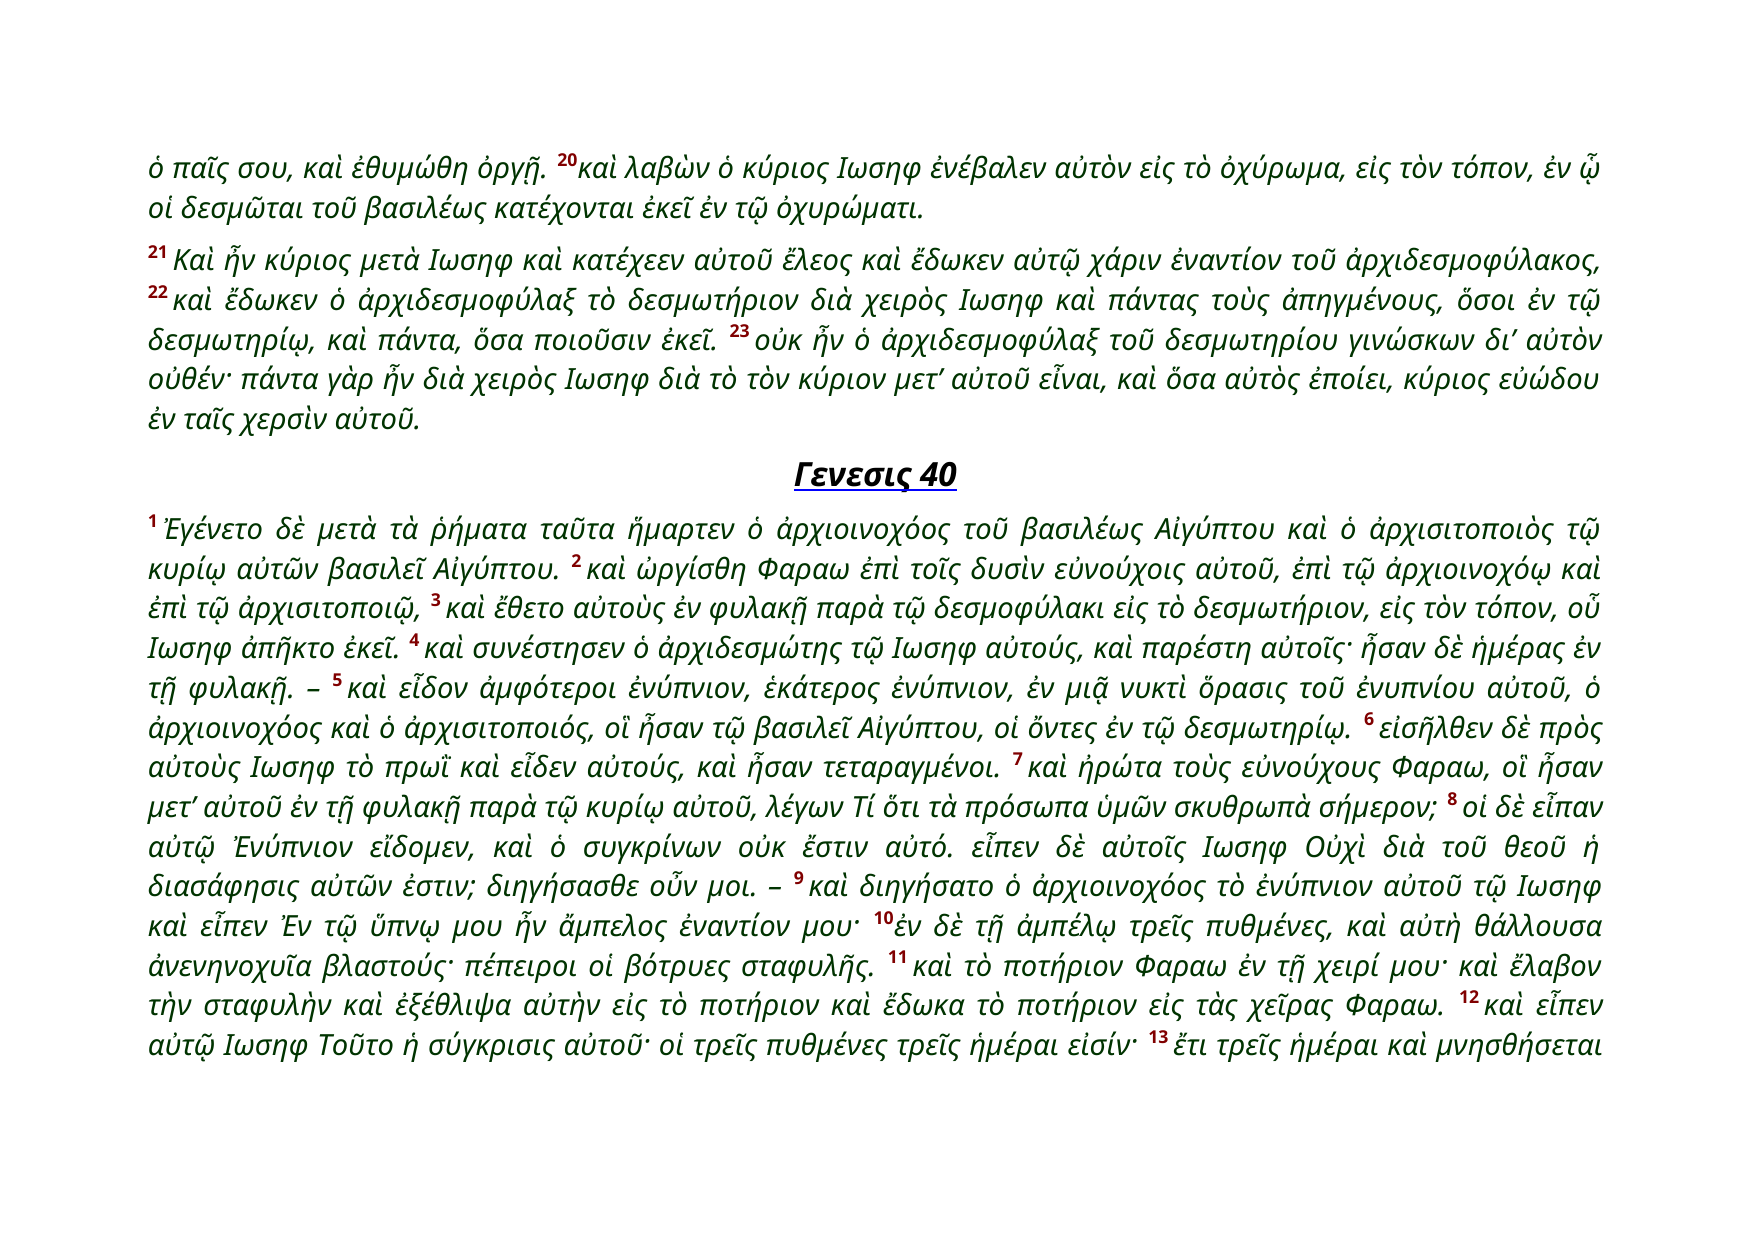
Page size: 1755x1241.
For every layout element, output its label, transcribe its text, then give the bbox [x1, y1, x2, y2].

text ὁ παῖς σου, καὶ ἐθυμώθη ὀργῇ. 20καὶ λαβὼν ὁ κύριος Ιωσηφ ἐνέβαλεν αὐτὸν εἰς τὸ ὀχύρωμα, εἰς τὸν τόπον, ἐν ᾧ οἱ δεσμῶται τοῦ βασιλέως κατέχονται ἐκεῖ ἐν τῷ ὀχυρώματι. [148, 148, 1606, 227]
text 1 Ἐγένετο δὲ μετὰ τὰ ῥήματα ταῦτα ἥμαρτεν ὁ ἀρχιοινοχόος τοῦ βασιλέως Αἰγύπτου καὶ ὁ ἀρχισιτοποιὸς τῷ κυρίῳ αὐτῶν βασιλεῖ Αἰγύπτου. 2 καὶ ὠργίσθη Φαραω ἐπὶ τοῖς δυσὶν εὐνούχοις αὐτοῦ, ἐπὶ τῷ ἀρχιοινοχόῳ καὶ ἐπὶ τῷ ἀρχισιτοποιῷ, 3 καὶ ἔθετο αὐτοὺς ἐν φυλακῇ παρὰ τῷ δεσμοφύλακι εἰς τὸ δεσμωτήριον, εἰς τὸν τόπον, οὗ Ιωσηφ ἀπῆκτο ἐκεῖ. 4 καὶ συνέστησεν ὁ ἀρχιδεσμώτης τῷ Ιωσηφ αὐτούς, καὶ παρέστη αὐτοῖς· ἦσαν δὲ ἡμέρας ἐν τῇ φυλακῇ. – 5 καὶ εἶδον ἀμφότεροι ἐνύπνιον, ἑκάτερος ἐνύπνιον, ἐν μιᾷ νυκτὶ ὅρασις τοῦ ἐνυπνίου αὐτοῦ, ὁ ἀρχιοινοχόος καὶ ὁ ἀρχισιτοποιός, οἳ ἦσαν τῷ βασιλεῖ Αἰγύπτου, οἱ ὄντες ἐν τῷ δεσμωτηρίῳ. 6 εἰσῆλθεν δὲ πρὸς αὐτοὺς Ιωσηφ τὸ πρωῒ καὶ εἶδεν αὐτούς, καὶ ἦσαν τεταραγμένοι. 7 καὶ ἠρώτα τοὺς εὐνούχους Φαραω, οἳ ἦσαν μετ’ αὐτοῦ ἐν τῇ φυλακῇ παρὰ τῷ κυρίῳ αὐτοῦ, λέγων Τί ὅτι τὰ πρόσωπα ὑμῶν σκυθρωπὰ σήμερον; 8 οἱ δὲ εἶπαν αὐτῷ Ἐνύπνιον εἴδομεν, καὶ ὁ συγκρίνων οὐκ ἔστιν αὐτό. εἶπεν δὲ αὐτοῖς Ιωσηφ Οὐχὶ διὰ τοῦ θεοῦ ἡ διασάφησις αὐτῶν ἐστιν; διηγήσασθε οὖν μοι. – 9 καὶ διηγήσατο ὁ ἀρχιοινοχόος τὸ ἐνύπνιον αὐτοῦ τῷ Ιωσηφ καὶ εἶπεν Ἐν τῷ ὕπνῳ μου ἦν ἄμπελος ἐναντίον μου· 10ἐν δὲ τῇ ἀμπέλῳ τρεῖς πυθμένες, καὶ αὐτὴ θάλλουσα ἀνενηνοχυῖα βλαστούς· πέπειροι οἱ βότρυες σταφυλῆς. 11 καὶ τὸ ποτήριον Φαραω ἐν τῇ χειρί μου· καὶ ἔλαβον τὴν σταφυλὴν καὶ ἐξέθλιψα αὐτὴν εἰς τὸ ποτήριον καὶ ἔδωκα τὸ ποτήριον εἰς τὰς χεῖρας Φαραω. 12 καὶ εἶπεν αὐτῷ Ιωσηφ Τοῦτο ἡ σύγκρισις αὐτοῦ· οἱ τρεῖς πυθμένες τρεῖς ἡμέραι εἰσίν· 13 ἔτι τρεῖς ἡμέραι καὶ μνησθήσεται [148, 508, 1606, 1064]
text Γενεσις 40 [148, 451, 1606, 496]
text 21 Καὶ ἦν κύριος μετὰ Ιωσηφ καὶ κατέχεεν αὐτοῦ ἔλεος καὶ ἔδωκεν αὐτῷ χάριν ἐναντίον τοῦ ἀρχιδεσμοφύλακος, 22 καὶ ἔδωκεν ὁ ἀρχιδεσμοφύλαξ τὸ δεσμωτήριον διὰ χειρὸς Ιωσηφ καὶ πάντας τοὺς ἀπηγμένους, ὅσοι ἐν τῷ δεσμωτηρίῳ, καὶ πάντα, ὅσα ποιοῦσιν ἐκεῖ. 23 οὐκ ἦν ὁ ἀρχιδεσμοφύλαξ τοῦ δεσμωτηρίου γινώσκων δι’ αὐτὸν οὐθέν· πάντα γὰρ ἦν διὰ χειρὸς Ιωσηφ διὰ τὸ τὸν κύριον μετ’ αὐτοῦ εἶναι, καὶ ὅσα αὐτὸς ἐποίει, κύριος εὐώδου ἐν ταῖς χερσὶν αὐτοῦ. [148, 239, 1606, 438]
